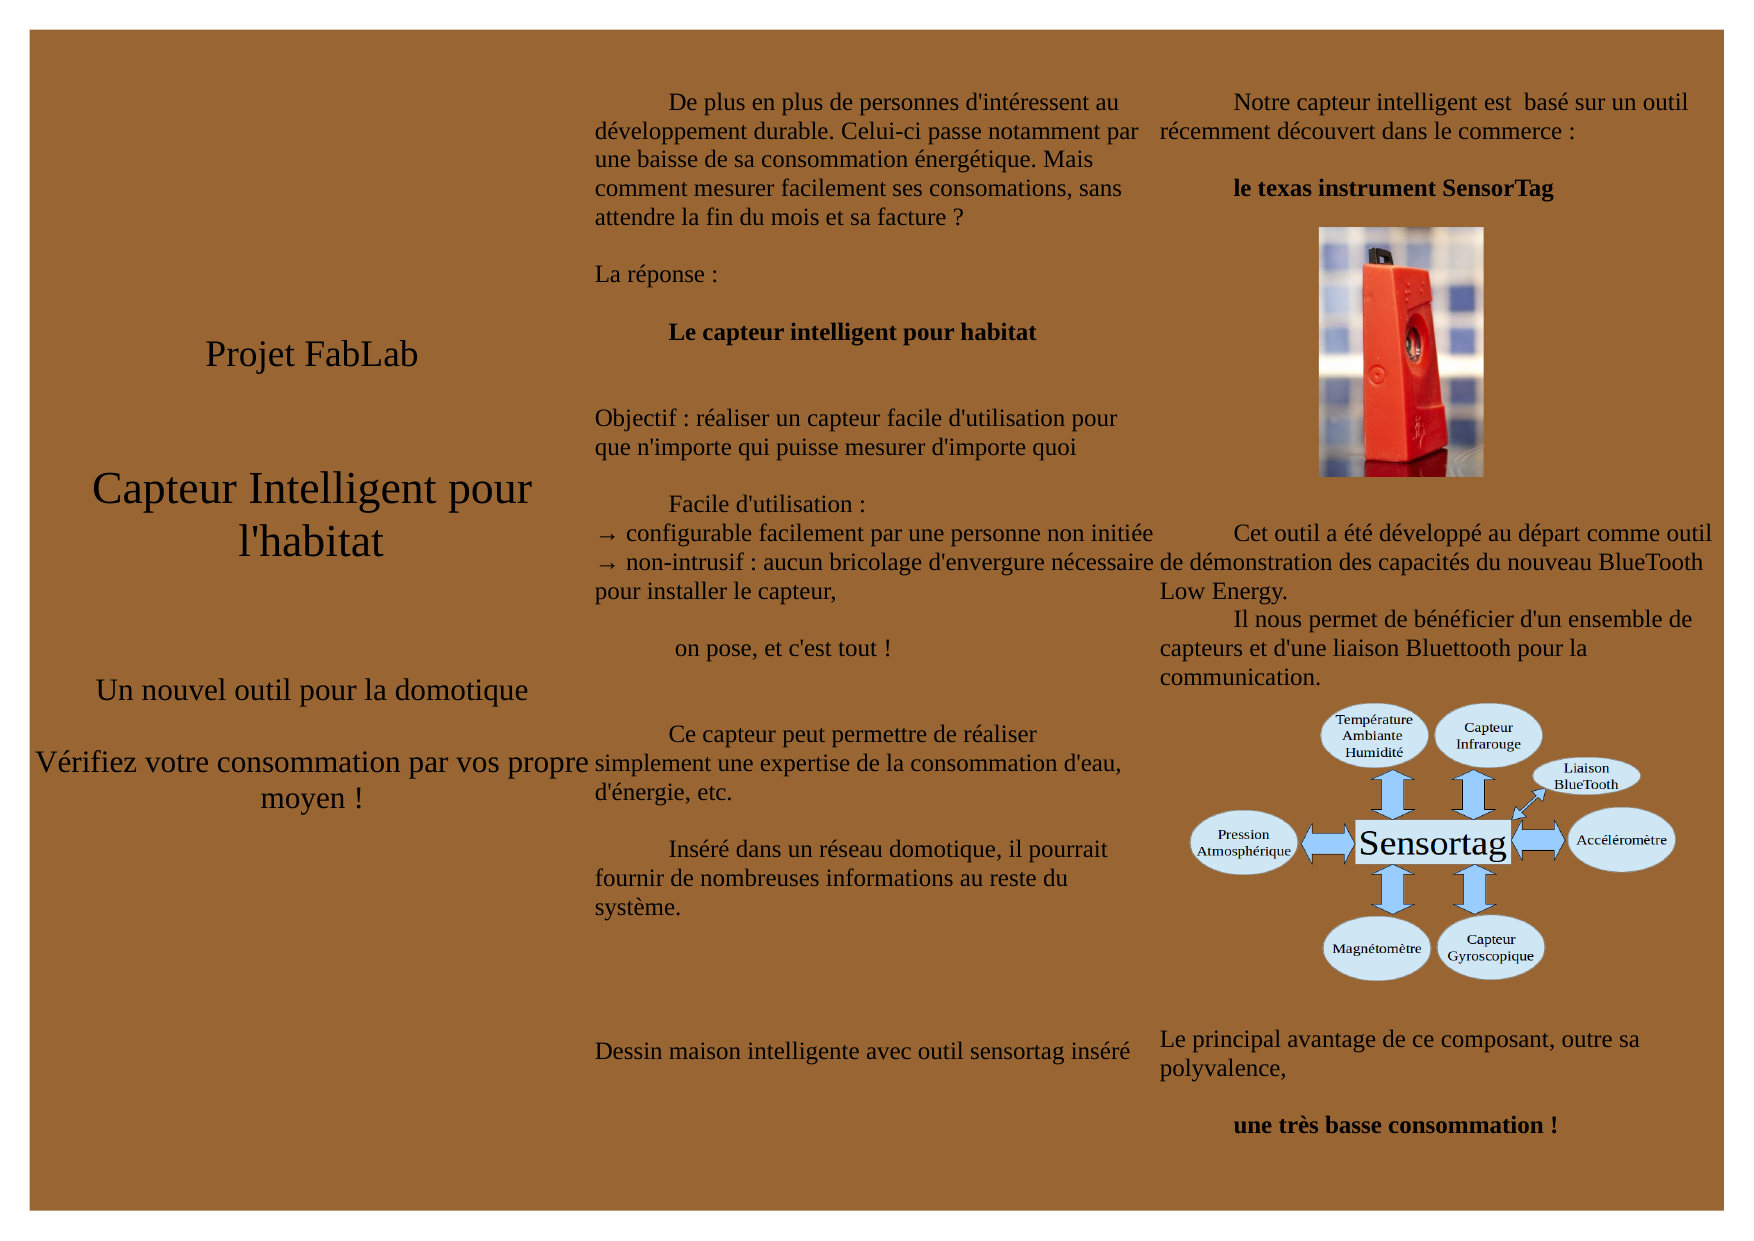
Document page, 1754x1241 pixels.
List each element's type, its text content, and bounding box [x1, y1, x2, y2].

text De plus en plus de personnes d'intéressent au développement durable. Celui-ci passe notamment par une baisse de sa consommation énergétique. Mais comment mesurer facilement ses consomations, sans attendre la fin du mois et sa facture ? [594, 87, 1159, 231]
text Le capteur intelligent pour habitat [594, 317, 1159, 346]
text La réponse : [594, 259, 1159, 288]
text → configurable facilement par une personne non initiée [594, 518, 1159, 547]
text Ce capteur peut permettre de réaliser simplement une expertise de la consommation d'eau, d'énergie, etc. [594, 719, 1156, 806]
text Cet outil a été développé au départ comme outil de démonstration des capacités du nouveau BlueTooth Low Energy. [1159, 518, 1724, 604]
text Il nous permet de bénéficier d'un ensemble de capteurs et d'une liaison Bluettooth pour la communication. [1159, 604, 1724, 691]
text Projet FabLab [29, 331, 594, 374]
text Facile d'utilisation : [594, 489, 1159, 518]
text Objectif : réaliser un capteur facile d'utilisation pour que n'importe qui puisse mesurer d'importe quoi [594, 403, 1159, 461]
text → non-intrusif : aucun bricolage d'envergure nécessaire pour installer le capteur, [594, 547, 1159, 604]
picture [1156, 699, 1678, 996]
text Vérifiez votre consommation par vos propre moyen ! [29, 743, 594, 815]
text Dessin maison intelligente avec outil sensortag inséré [594, 1036, 1159, 1064]
text Inséré dans un réseau domotique, il pourrait fournir de nombreuses informations au reste du système. [594, 834, 1156, 921]
text le texas instrument SensorTag [1159, 173, 1724, 202]
text une très basse consommation ! [1159, 1110, 1724, 1139]
text Un nouvel outil pour la domotique [29, 672, 594, 707]
text Le principal avantage de ce composant, outre sa polyvalence, [1159, 1024, 1724, 1081]
text Notre capteur intelligent est basé sur un outil récemment découvert dans le commerce : [1159, 87, 1724, 144]
text on pose, et c'est tout ! [594, 633, 1159, 662]
text Capteur Intelligent pour l'habitat [29, 461, 594, 566]
